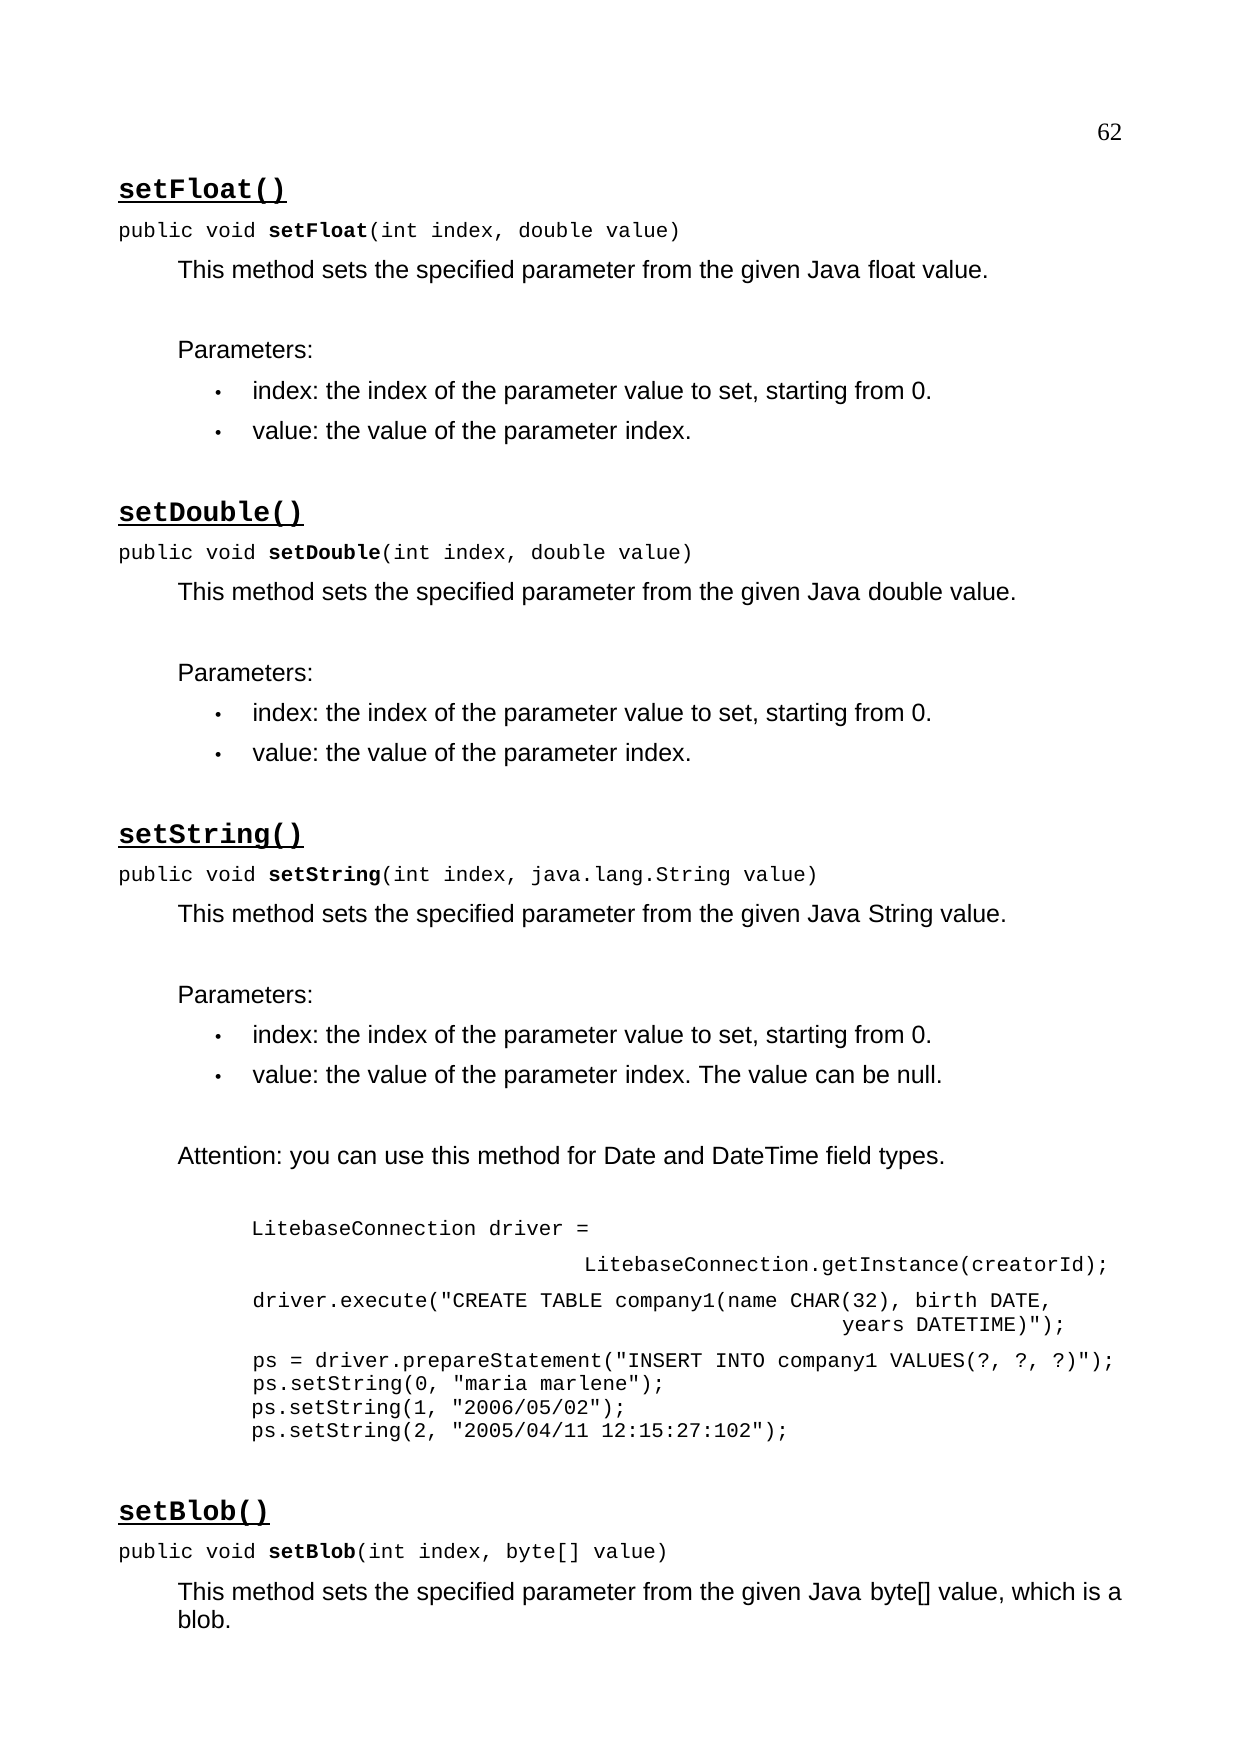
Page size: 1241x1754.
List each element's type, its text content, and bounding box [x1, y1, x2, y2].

list This method sets the specified parameter from the given Java double value. [177, 578, 1122, 606]
text driver.execute("CREATE TABLE company1(name CHAR(32), birth DATE, years DATETIME)"); [177, 1290, 1122, 1337]
list This method sets the specified parameter from the given Java byte[] value, which is a blob. [177, 1578, 1122, 1633]
list value: the value of the parameter index. [215, 417, 1122, 445]
list This method sets the specified parameter from the given Java String value. [177, 900, 1122, 928]
text LitebaseConnection driver = [177, 1218, 1122, 1241]
list index: the index of the parameter value to set, starting from 0. [215, 1021, 1122, 1049]
list index: the index of the parameter value to set, starting from 0. [215, 377, 1122, 404]
subtitle setBlob() [118, 1497, 1122, 1529]
subtitle setDouble() [118, 497, 1122, 529]
text public void setString(int index, java.lang.String value) [118, 864, 1122, 888]
subtitle Parameters: [177, 336, 1122, 364]
list Attention: you can use this method for Date and DateTime field types. [177, 1142, 1122, 1170]
subtitle Parameters: [177, 981, 1122, 1008]
text public void setFloat(int index, double value) [118, 219, 1122, 243]
text public void setBlob(int index, byte[] value) [118, 1542, 1122, 1565]
list index: the index of the parameter value to set, starting from 0. [215, 699, 1122, 727]
subtitle setString() [118, 820, 1122, 852]
list value: the value of the parameter index. [215, 739, 1122, 767]
subtitle Parameters: [177, 658, 1122, 686]
text ps = driver.prepareStatement("INSERT INTO company1 VALUES(?, ?, ?)"); ps.setString(0, "maria marlene"); ps.setString(1, "2006/05/02"); ps.setString(2, "2005/04/11 12:15:27:102"); [177, 1349, 1122, 1444]
text LitebaseConnection.getInstance(creatorId); [177, 1254, 1122, 1277]
subtitle setFloat() [118, 175, 1122, 207]
list value: the value of the parameter index. The value can be null. [215, 1061, 1122, 1089]
text public void setDouble(int index, double value) [118, 542, 1122, 565]
list This method sets the specified parameter from the given Java float value. [177, 256, 1122, 283]
